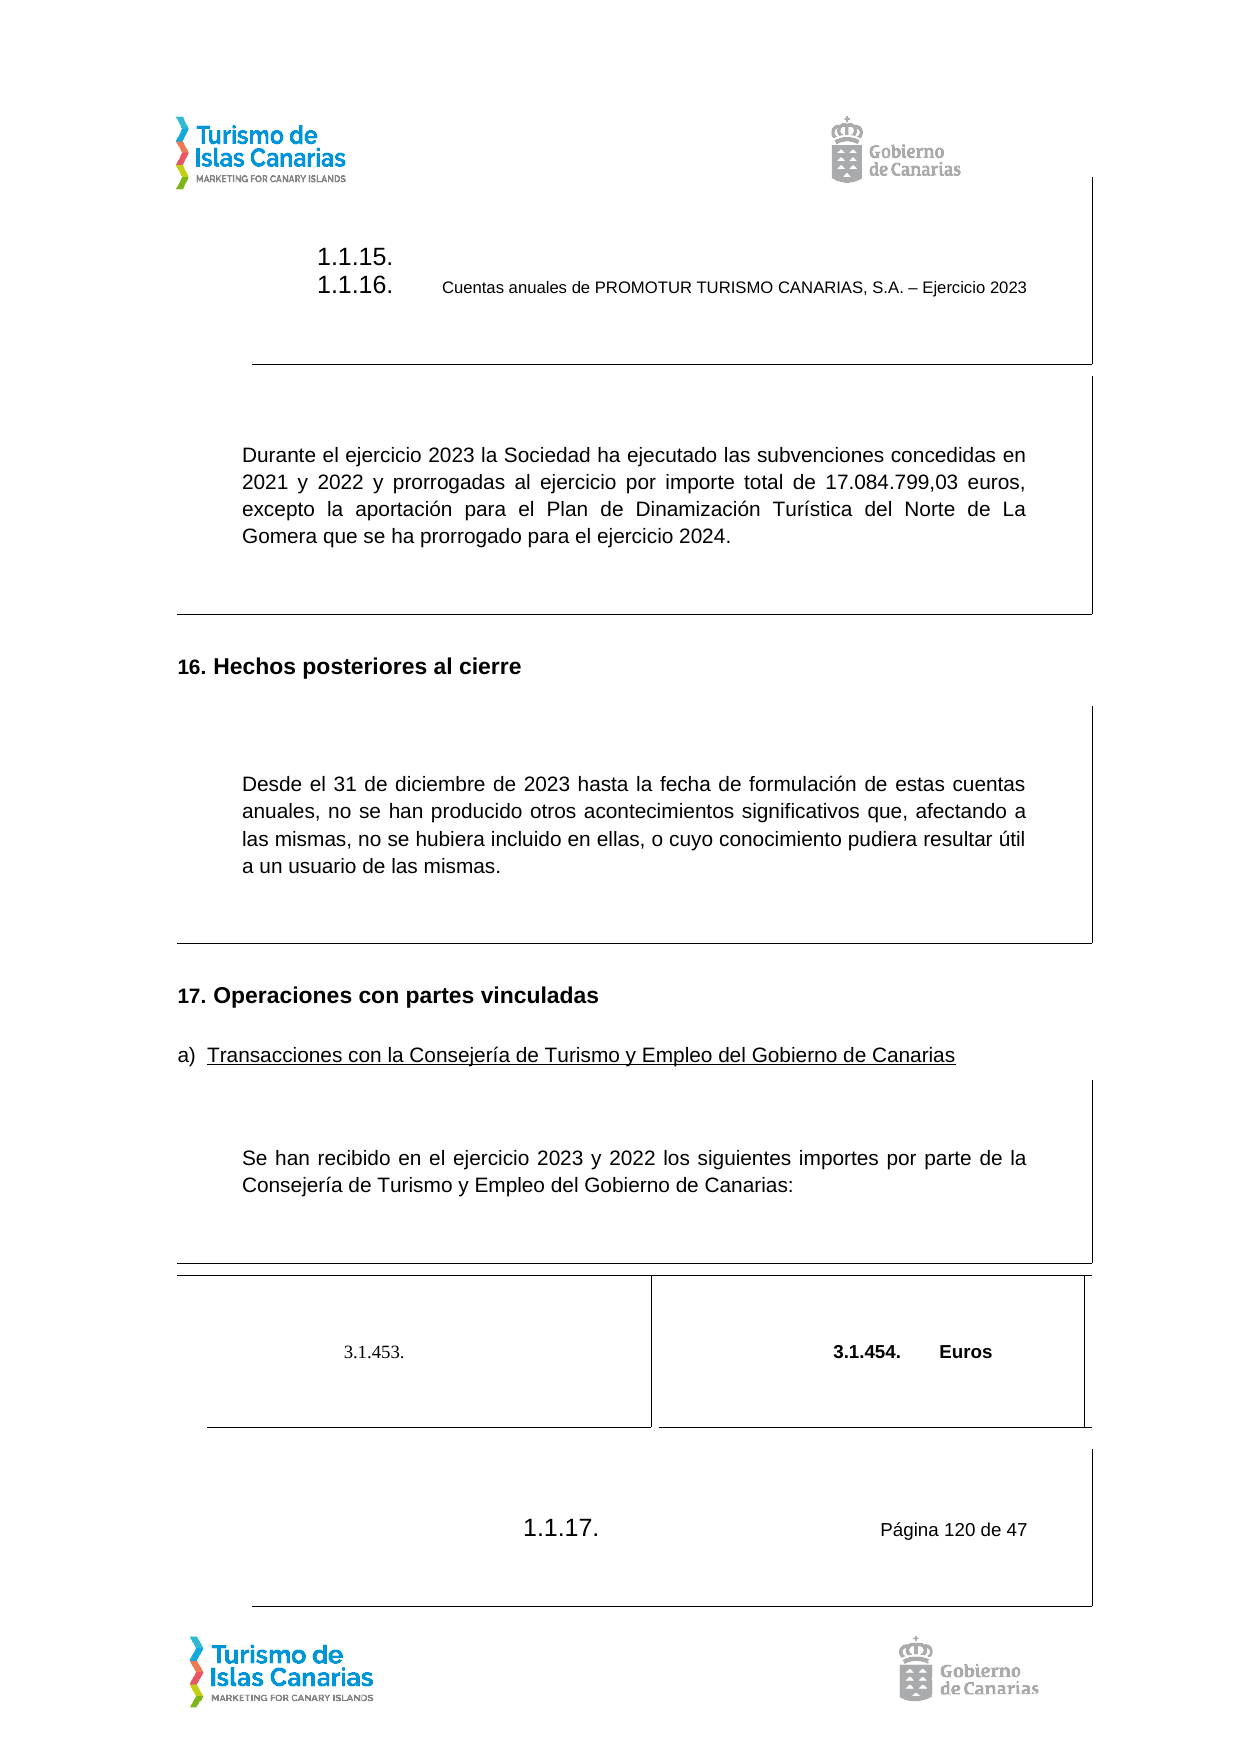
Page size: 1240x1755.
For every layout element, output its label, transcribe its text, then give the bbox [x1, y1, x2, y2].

text Durante el ejercicio 2023 la Sociedad ha ejecutado las subvenciones concedidas en 2021 y 2022 y prorrogadas al ejercicio por importe total de 17.084.799,03 euros, excepto la aportación para el Plan de Dinamización Turística del Norte de La Gomera que se ha prorrogado para el ejercicio 2024. [177, 376, 1092, 614]
text Desde el 31 de diciembre de 2023 hasta la fecha de formulación de estas cuentas anuales, no se han producido otros acontecimientos significativos que, afectando a las mismas, no se hubiera incluido en ellas, o cuyo conocimiento pudiera resultar útil a un usuario de las mismas. [177, 706, 1092, 943]
table_header [1085, 1276, 1092, 1427]
table_header [652, 1276, 658, 1427]
text Se han recibido en el ejercicio 2023 y 2022 los siguientes importes por parte de la Consejería de Turismo y Empleo del Gobierno de Canarias: [177, 1079, 1092, 1263]
list Hechos posteriores al cierre [177, 651, 1092, 681]
list Operaciones con partes vinculadas [177, 981, 1092, 1010]
table_header [177, 1276, 651, 1427]
list Transacciones con la Consejería de Turismo y Empleo del Gobierno de Canarias [177, 1043, 1092, 1067]
table_header Euros [659, 1276, 1084, 1427]
